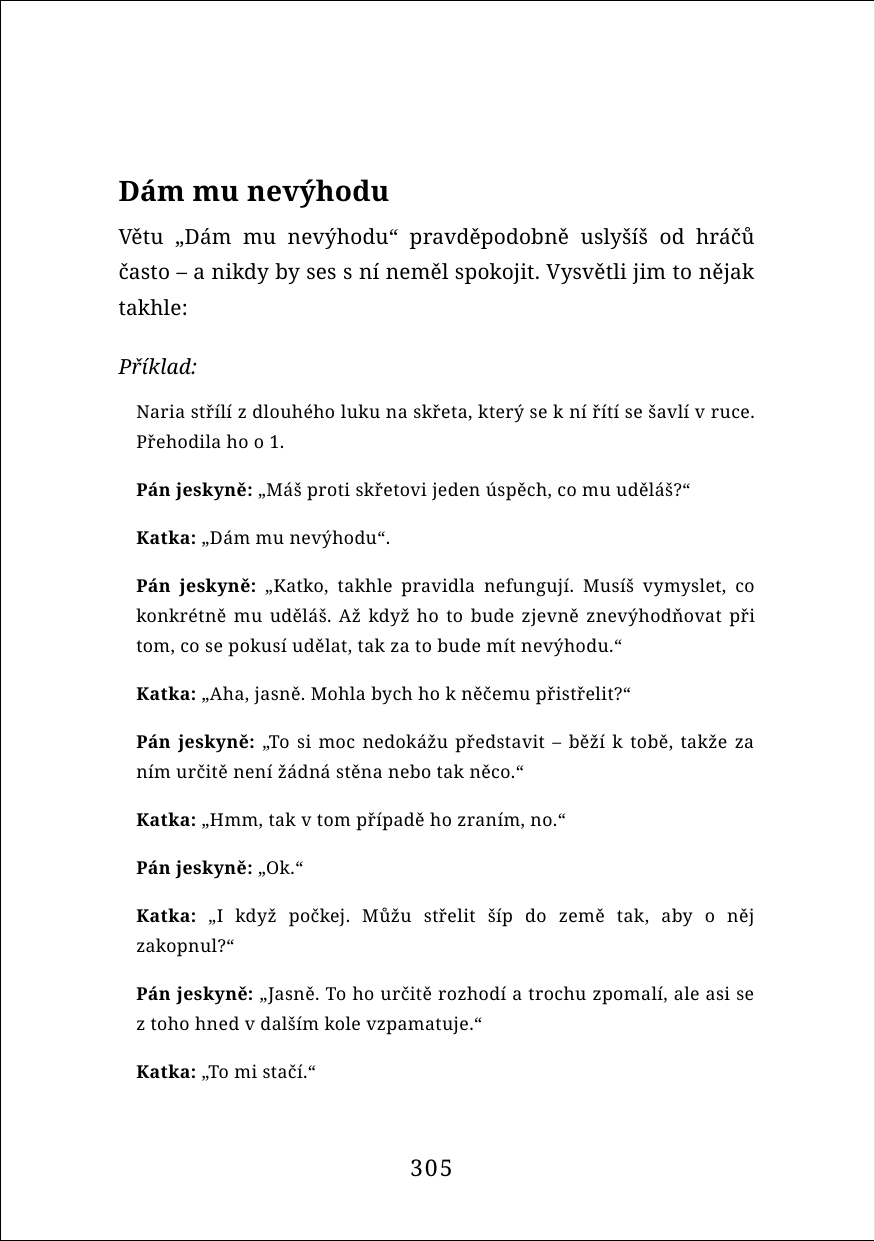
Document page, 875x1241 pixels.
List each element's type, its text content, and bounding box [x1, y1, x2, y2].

text Katka: „Aha, jasně. Mohla bych ho k něčemu přistřelit?“ [136, 682, 756, 706]
text Naria střílí z dlouhého luku na skřeta, který se k ní řítí se šavlí v ruce. Přehodila ho o 1. [136, 399, 756, 454]
text Pán jeskyně: „To si moc nedokážu představit – běží k tobě, takže za ním určitě není žádná stěna nebo tak něco.“ [136, 729, 756, 784]
text Katka: „To mi stačí.“ [136, 1060, 756, 1084]
subtitle Dám mu nevýhodu [118, 172, 756, 210]
text Pán jeskyně: „Katko, takhle pravidla nefungují. Musíš vymyslet, co konkrétně mu uděláš. Až když ho to bude zjevně znevýhodňovat při tom, co se pokusí udělat, tak za to bude mít nevýhodu.“ [136, 573, 756, 658]
text Katka: „Hmm, tak v tom případě ho zraním, no.“ [136, 808, 756, 832]
text Katka: „I když počkej. Můžu střelit šíp do země tak, aby o něj zakopnul?“ [136, 903, 756, 958]
text Pán jeskyně: „Ok.“ [136, 856, 756, 880]
text Příklad: [118, 352, 756, 381]
text Pán jeskyně: „Máš proti skřetovi jeden úspěch, co mu uděláš?“ [136, 477, 756, 502]
text Pán jeskyně: „Jasně. To ho určitě rozhodí a trochu zpomalí, ale asi se z toho hned v dalším kole vzpamatuje.“ [136, 982, 756, 1036]
text Katka: „Dám mu nevýhodu“. [136, 525, 756, 549]
text Větu „Dám mu nevýhodu“ pravděpodobně uslyšíš od hráčů často – a nikdy by ses s ní neměl spokojit. Vysvětli jim to nějak takhle: [118, 222, 756, 321]
